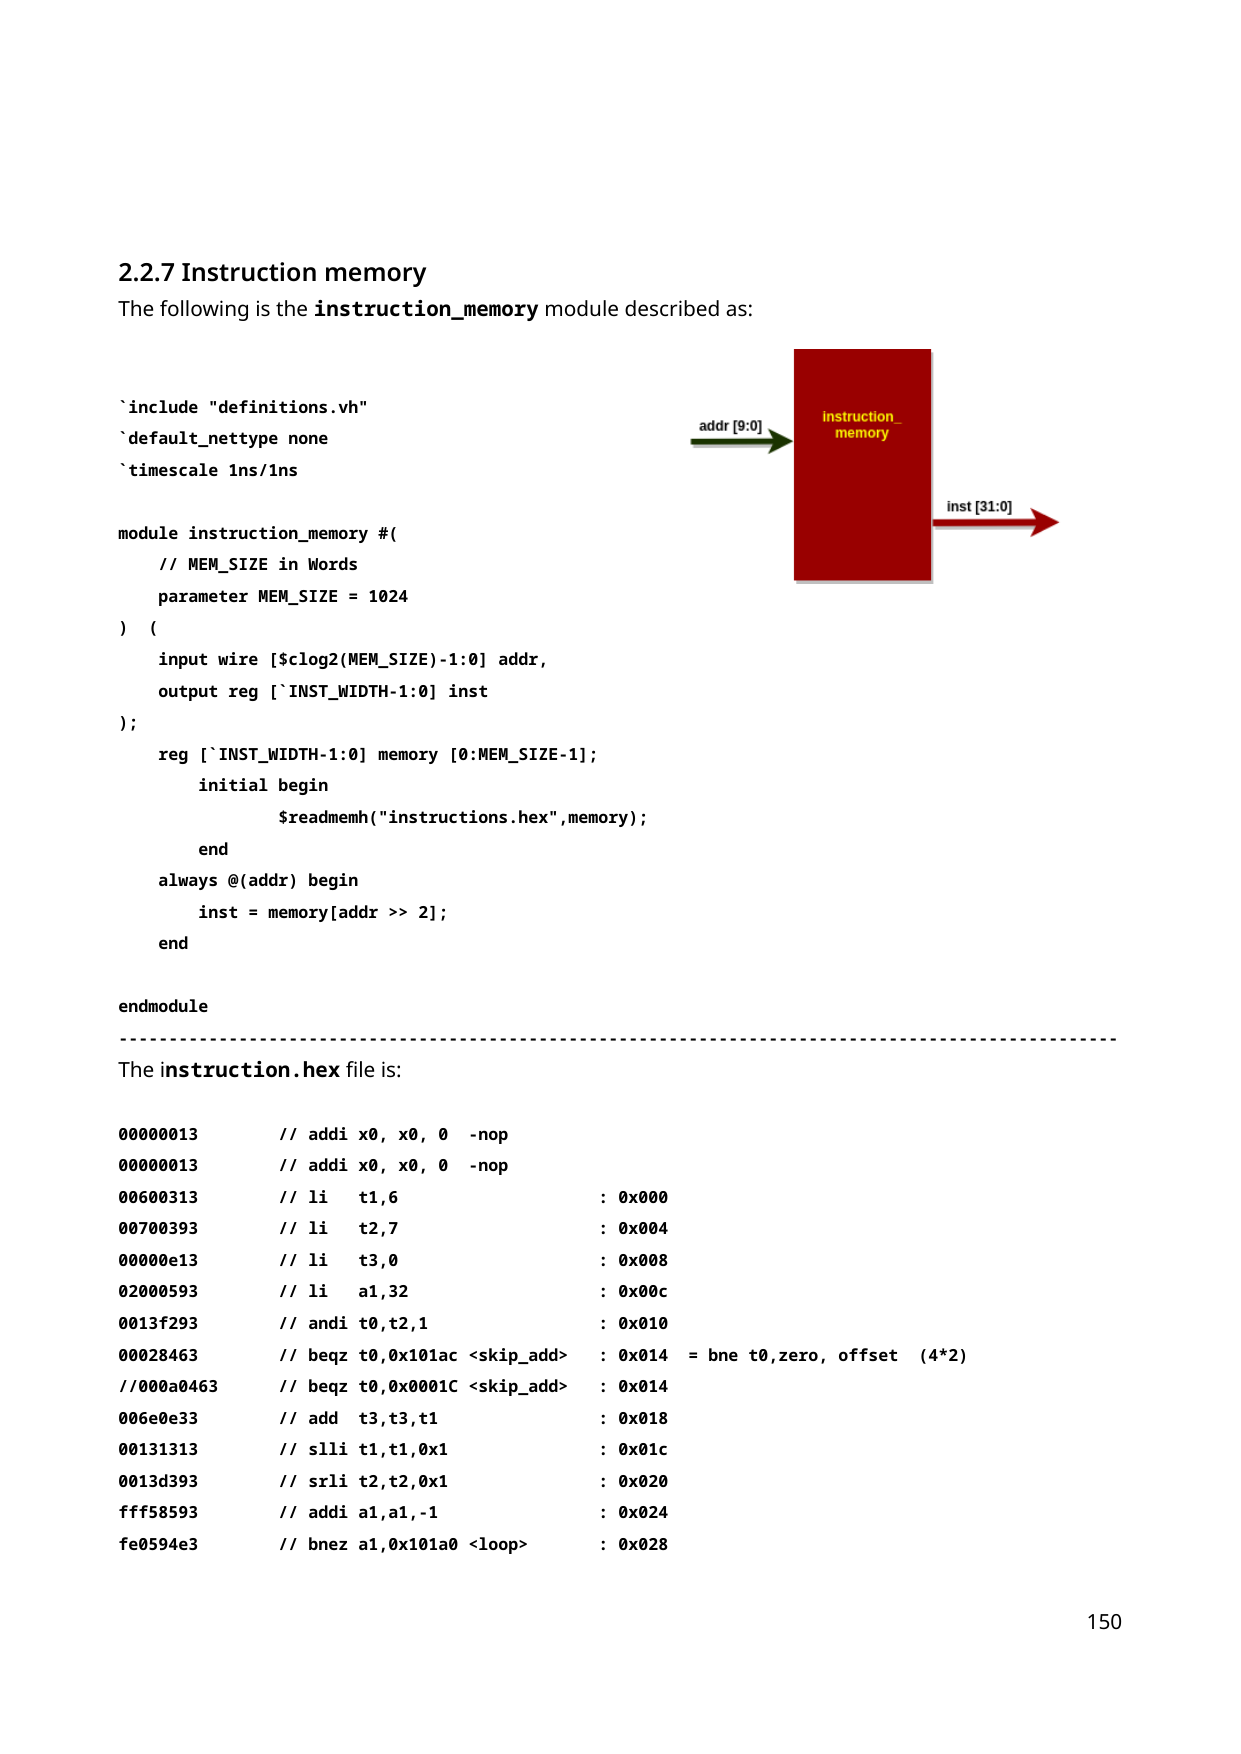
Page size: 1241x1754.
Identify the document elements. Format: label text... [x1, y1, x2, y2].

text `default_nettype none [118, 427, 681, 449]
text The following is the instruction_memory module described as: [118, 294, 1122, 323]
text input wire [$clog2(MEM_SIZE)-1:0] addr, [118, 648, 1122, 670]
text 00700393 // li t2,7 : 0x004 [118, 1217, 1122, 1239]
text ); [118, 711, 1122, 733]
text 00000e13 // li t3,0 : 0x008 [118, 1248, 1122, 1271]
text //000a0463 // beqz t0,0x0001C <skip_add> : 0x014 [118, 1375, 1122, 1397]
text parameter MEM_SIZE = 1024 [118, 584, 1122, 607]
text 00000013 // addi x0, x0, 0 -nop [118, 1154, 1122, 1176]
subtitle 2.2.7 Instruction memory [118, 254, 1122, 288]
text [1074, 458, 1122, 481]
picture [681, 349, 1074, 584]
text [1074, 521, 1122, 544]
text 00600313 // li t1,6 : 0x000 [118, 1185, 1122, 1208]
text output reg [`INST_WIDTH-1:0] inst [118, 679, 1122, 702]
text fff58593 // addi a1,a1,-1 : 0x024 [118, 1501, 1122, 1524]
text initial begin [118, 774, 1122, 797]
text 00028463 // beqz t0,0x101ac <skip_add> : 0x014 = bne t0,zero, offset (4*2) [118, 1343, 1122, 1366]
text `include "definitions.vh" [118, 395, 681, 418]
text ---------------------------------------------------------------------------------------------------- [118, 1026, 1122, 1049]
text 00000013 // addi x0, x0, 0 -nop [118, 1122, 1122, 1145]
text The instruction.hex file is: [118, 1055, 1122, 1083]
text module instruction_memory #( [118, 521, 681, 544]
text reg [`INST_WIDTH-1:0] memory [0:MEM_SIZE-1]; [118, 742, 1122, 765]
text always @(addr) begin [118, 869, 1122, 891]
text end [118, 837, 1122, 860]
text endmodule [118, 995, 1122, 1018]
text 0013f293 // andi t0,t2,1 : 0x010 [118, 1312, 1122, 1334]
text 00131313 // slli t1,t1,0x1 : 0x01c [118, 1438, 1122, 1461]
text 0013d393 // srli t2,t2,0x1 : 0x020 [118, 1469, 1122, 1492]
text 006e0e33 // add t3,t3,t1 : 0x018 [118, 1406, 1122, 1429]
text inst = memory[addr >> 2]; [118, 900, 1122, 923]
text ) ( [118, 616, 1122, 639]
text [1074, 427, 1122, 449]
text `timescale 1ns/1ns [118, 458, 681, 481]
text fe0594e3 // bnez a1,0x101a0 <loop> : 0x028 [118, 1532, 1122, 1555]
text 02000593 // li a1,32 : 0x00c [118, 1280, 1122, 1303]
text end [118, 932, 1122, 954]
text // MEM_SIZE in Words [118, 553, 681, 576]
text [1074, 395, 1122, 418]
text [1074, 553, 1122, 576]
text $readmemh("instructions.hex",memory); [118, 806, 1122, 828]
